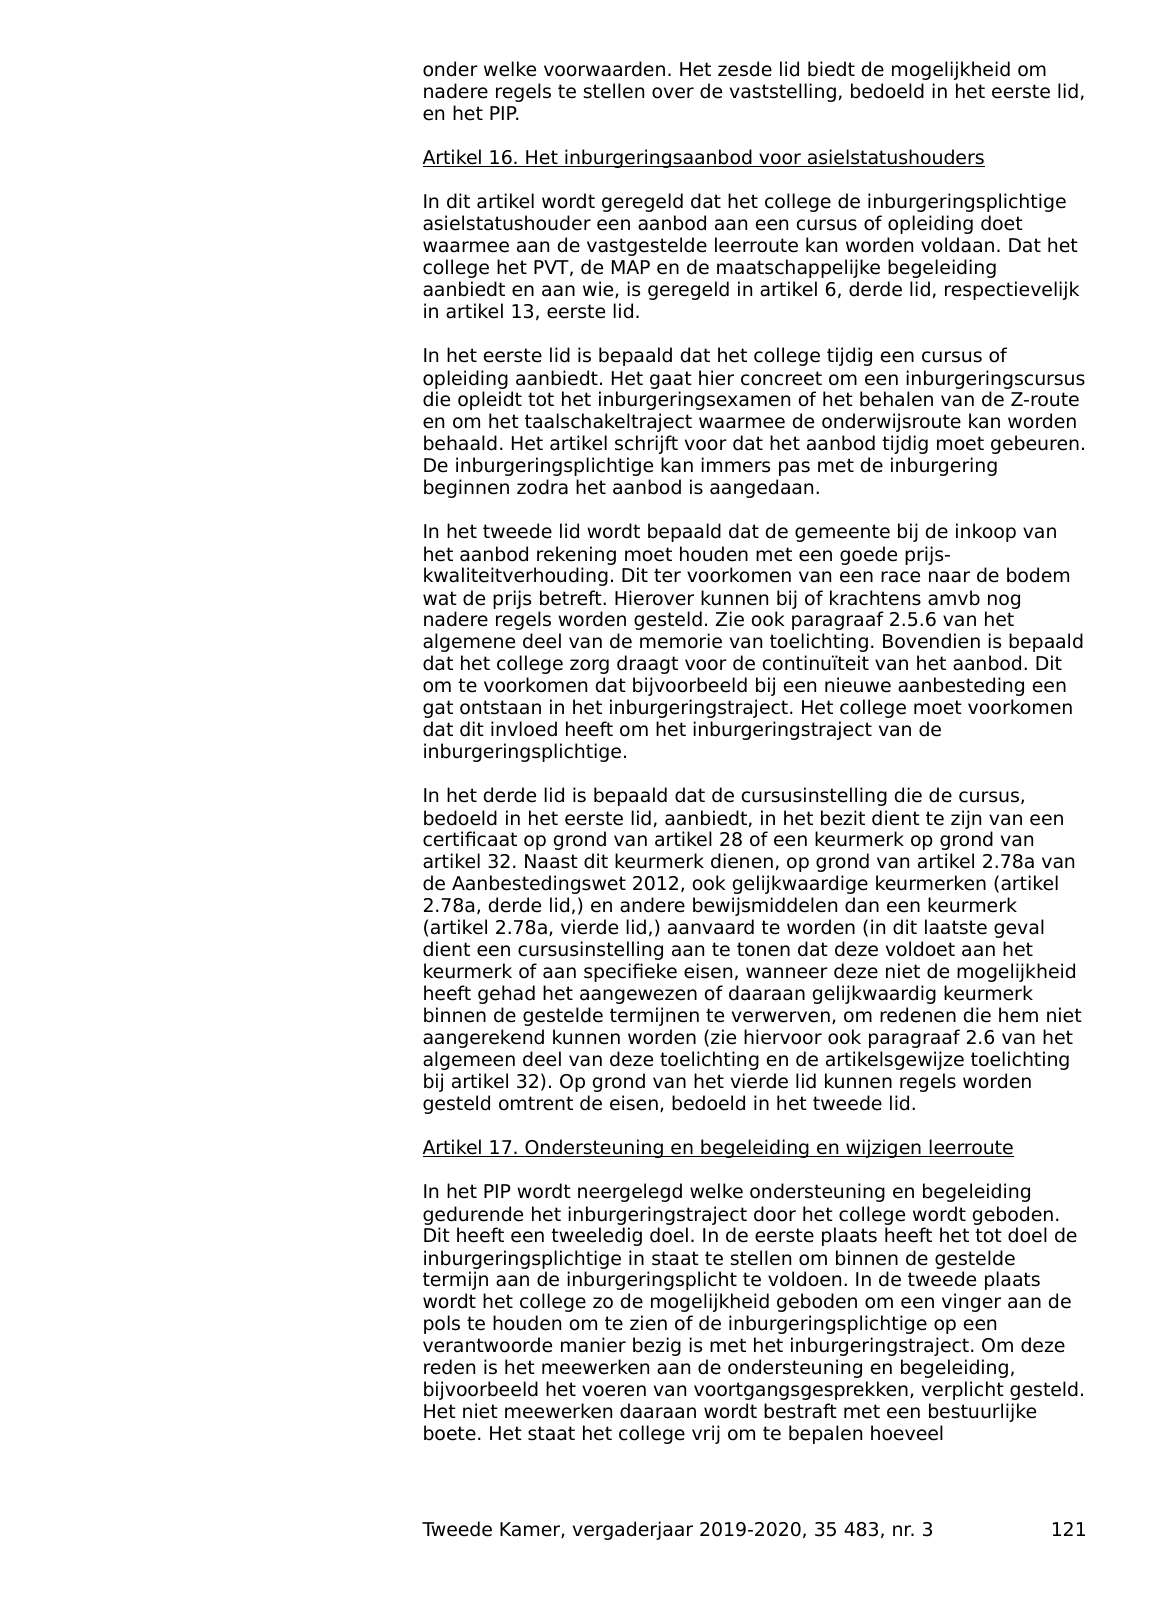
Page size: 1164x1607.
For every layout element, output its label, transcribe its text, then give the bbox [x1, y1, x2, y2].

text In het tweede lid wordt bepaald dat de gemeente bij de inkoop van het aanbod rekening moet houden met een goede prijs-kwaliteitverhouding. Dit ter voorkomen van een race naar de bodem wat de prijs betreft. Hierover kunnen bij of krachtens amvb nog nadere regels worden gesteld. Zie ook paragraaf 2.5.6 van het algemene deel van de memorie van toelichting. Bovendien is bepaald dat het college zorg draagt voor de continuïteit van het aanbod. Dit om te voorkomen dat bijvoorbeeld bij een nieuwe aanbesteding een gat ontstaan in het inburgeringstraject. Het college moet voorkomen dat dit invloed heeft om het inburgeringstraject van de inburgeringsplichtige. [422, 521, 1087, 763]
text In dit artikel wordt geregeld dat het college de inburgeringsplichtige asielstatushouder een aanbod aan een cursus of opleiding doet waarmee aan de vastgestelde leerroute kan worden voldaan. Dat het college het PVT, de MAP en de maatschappelijke begeleiding aanbiedt en aan wie, is geregeld in artikel 6, derde lid, respectievelijk in artikel 13, eerste lid. [422, 191, 1087, 323]
text In het derde lid is bepaald dat de cursusinstelling die de cursus, bedoeld in het eerste lid, aanbiedt, in het bezit dient te zijn van een certificaat op grond van artikel 28 of een keurmerk op grond van artikel 32. Naast dit keurmerk dienen, op grond van artikel 2.78a van de Aanbestedingswet 2012, ook gelijkwaardige keurmerken (artikel 2.78a, derde lid,) en andere bewijsmiddelen dan een keurmerk (artikel 2.78a, vierde lid,) aanvaard te worden (in dit laatste geval dient een cursusinstelling aan te tonen dat deze voldoet aan het keurmerk of aan specifieke eisen, wanneer deze niet de mogelijkheid heeft gehad het aangewezen of daaraan gelijkwaardig keurmerk binnen de gestelde termijnen te verwerven, om redenen die hem niet aangerekend kunnen worden (zie hiervoor ook paragraaf 2.6 van het algemeen deel van deze toelichting en de artikelsgewijze toelichting bij artikel 32). Op grond van het vierde lid kunnen regels worden gesteld omtrent de eisen, bedoeld in het tweede lid. [422, 785, 1087, 1115]
text onder welke voorwaarden. Het zesde lid biedt de mogelijkheid om nadere regels te stellen over de vaststelling, bedoeld in het eerste lid, en het PIP. [422, 59, 1087, 125]
text In het PIP wordt neergelegd welke ondersteuning en begeleiding gedurende het inburgeringstraject door het college wordt geboden. Dit heeft een tweeledig doel. In de eerste plaats heeft het tot doel de inburgeringsplichtige in staat te stellen om binnen de gestelde termijn aan de inburgeringsplicht te voldoen. In de tweede plaats wordt het college zo de mogelijkheid geboden om een vinger aan de pols te houden om te zien of de inburgeringsplichtige op een verantwoorde manier bezig is met het inburgeringstraject. Om deze reden is het meewerken aan de ondersteuning en begeleiding, bijvoorbeeld het voeren van voortgangsgesprekken, verplicht gesteld. Het niet meewerken daaraan wordt bestraft met een bestuurlijke boete. Het staat het college vrij om te bepalen hoeveel [422, 1181, 1087, 1445]
subtitle Artikel 16. Het inburgeringsaanbod voor asielstatushouders [422, 147, 1087, 169]
subtitle Artikel 17. Ondersteuning en begeleiding en wijzigen leerroute [422, 1137, 1087, 1159]
text In het eerste lid is bepaald dat het college tijdig een cursus of opleiding aanbiedt. Het gaat hier concreet om een inburgeringscursus die opleidt tot het inburgeringsexamen of het behalen van de Z-route en om het taalschakeltraject waarmee de onderwijsroute kan worden behaald. Het artikel schrijft voor dat het aanbod tijdig moet gebeuren. De inburgeringsplichtige kan immers pas met de inburgering beginnen zodra het aanbod is aangedaan. [422, 345, 1087, 499]
